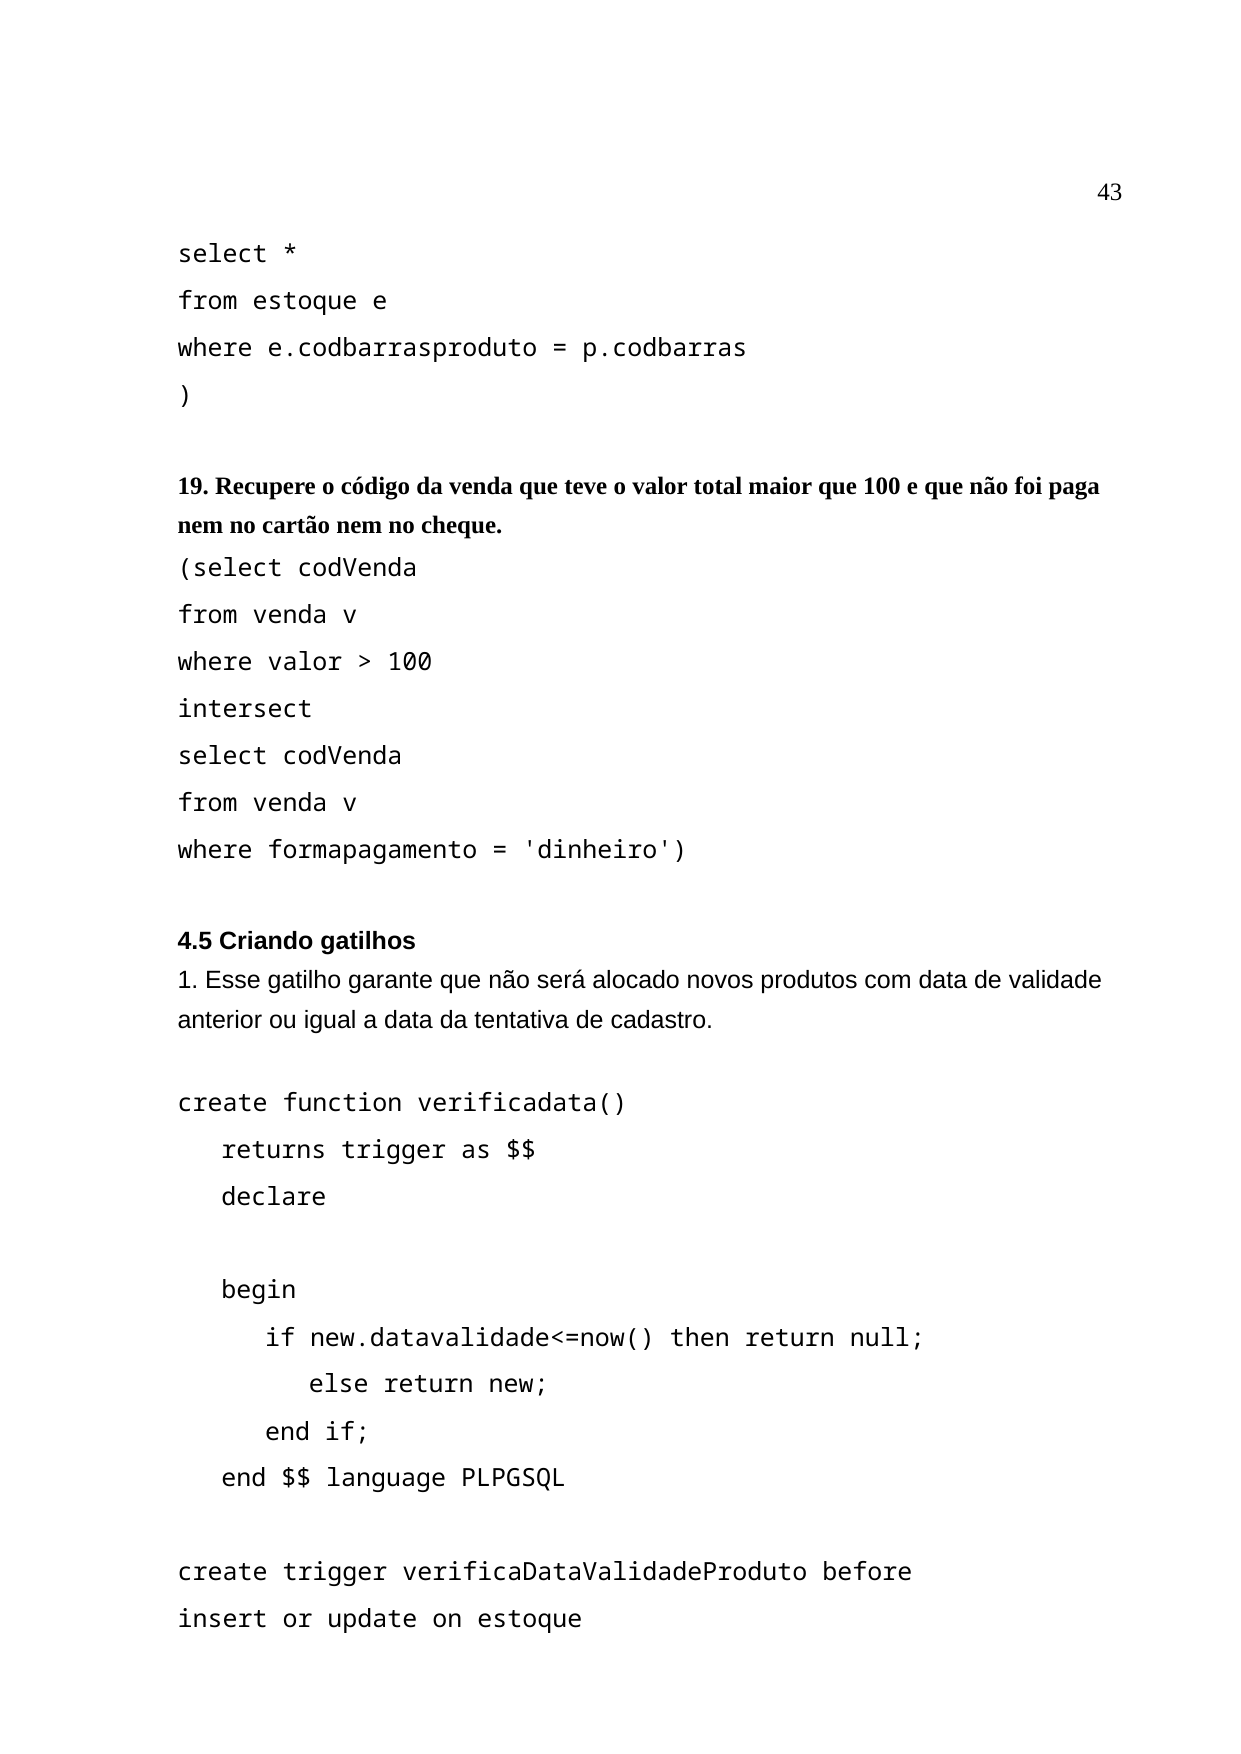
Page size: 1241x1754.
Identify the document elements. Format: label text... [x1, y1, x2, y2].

text end $$ language PLPGSQL [177, 1460, 1122, 1494]
text where valor > 100 [177, 644, 1122, 678]
text returns trigger as $$ [177, 1131, 1122, 1165]
text if new.datavalidade<=now() then return null; [177, 1319, 1122, 1353]
text else return new; [177, 1366, 1122, 1400]
text from venda v [177, 785, 1122, 819]
text end if; [177, 1413, 1122, 1447]
text declare [177, 1178, 1122, 1212]
text create function verificadata() [177, 1084, 1122, 1118]
text select codVenda [177, 738, 1122, 772]
text 19. Recupere o código da venda que teve o valor total maior que 100 e que não foi paga nem no cartão nem no cheque. [177, 471, 1122, 539]
text where formapagamento = 'dinheiro') [177, 832, 1122, 866]
text 1. Esse gatilho garante que não será alocado novos produtos com data de validade anterior ou igual a data da tentativa de cadastro. [177, 966, 1122, 1034]
text 4.5 Criando gatilhos [177, 926, 1122, 955]
text intersect [177, 691, 1122, 725]
text select * from estoque e where e.codbarrasproduto = p.codbarras ) [177, 235, 1122, 410]
text begin [177, 1272, 1122, 1306]
text insert or update on estoque [177, 1601, 1122, 1635]
text create trigger verificaDataValidadeProduto before [177, 1554, 1122, 1588]
text (select codVenda [177, 550, 1122, 584]
text from venda v [177, 597, 1122, 631]
